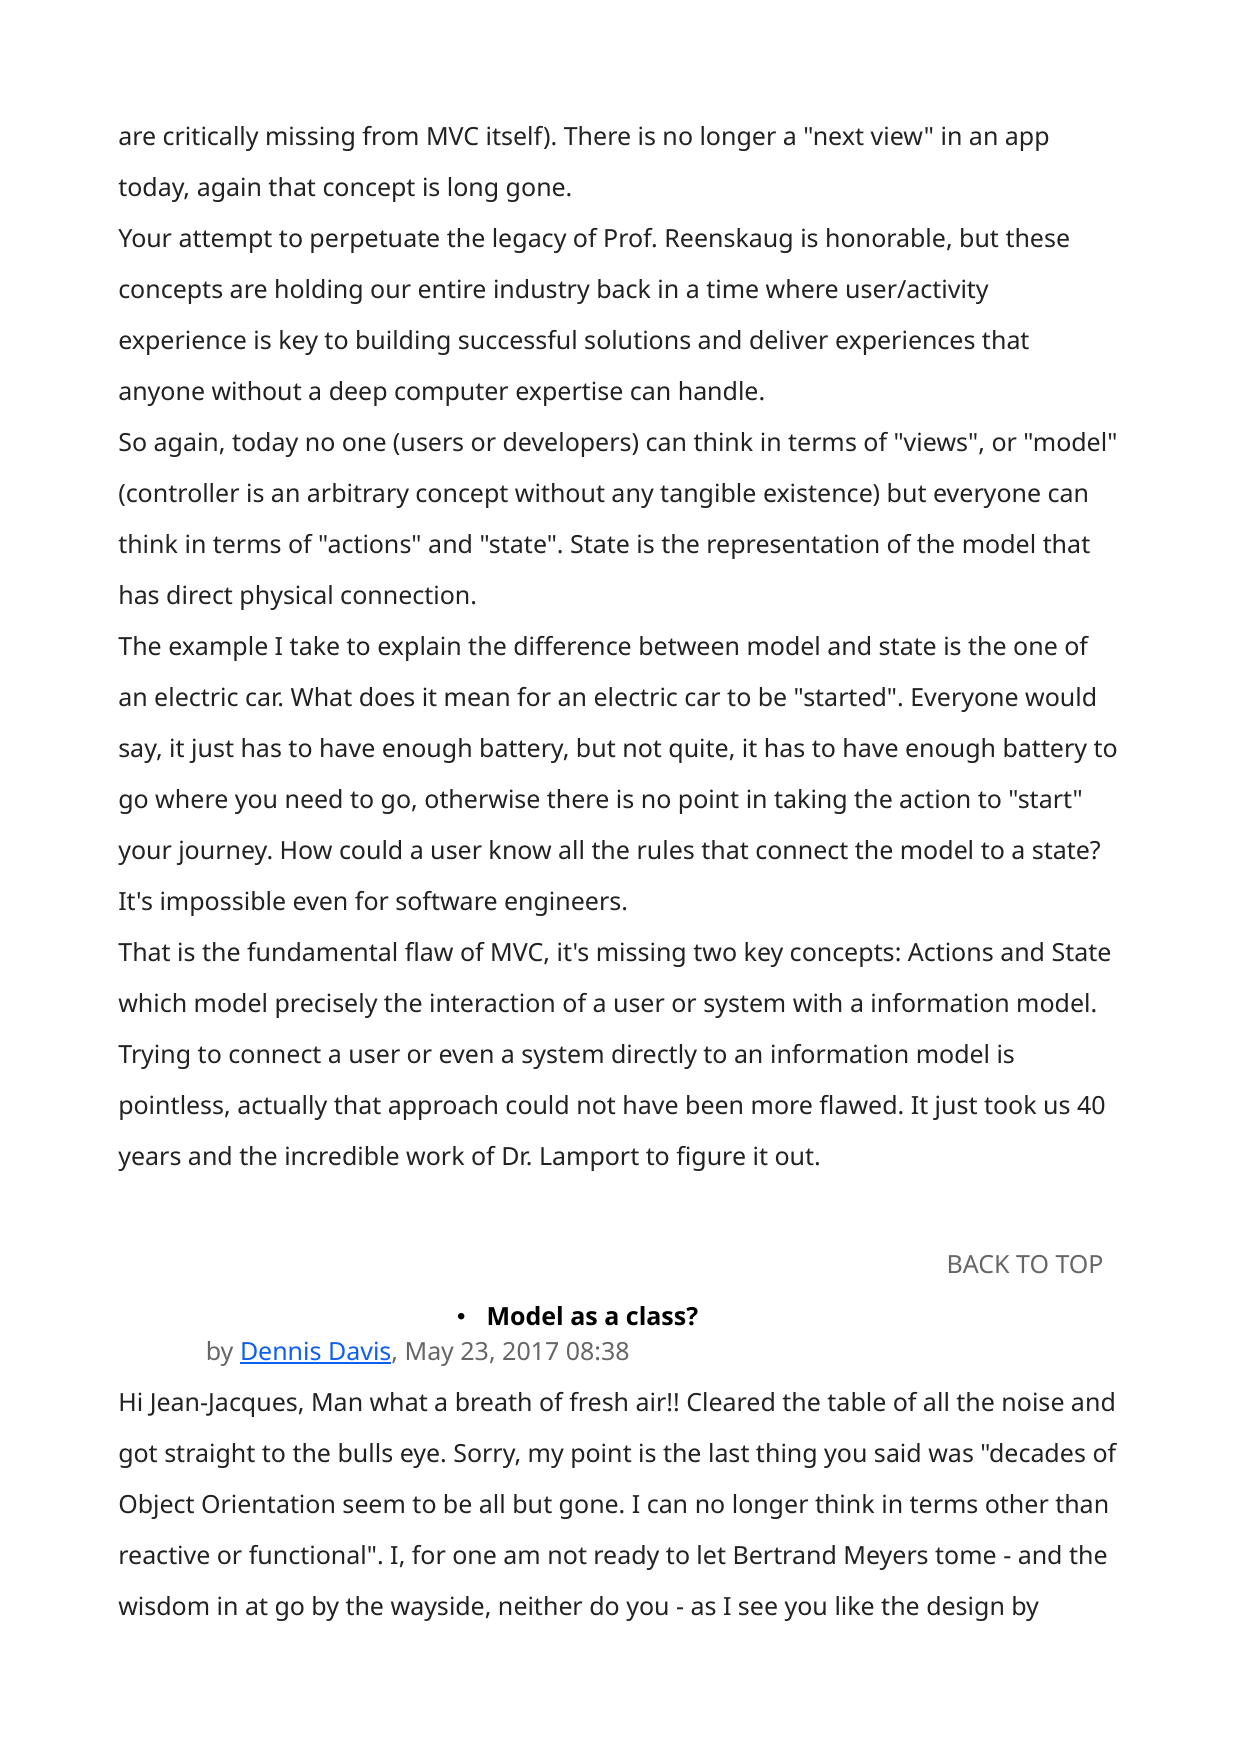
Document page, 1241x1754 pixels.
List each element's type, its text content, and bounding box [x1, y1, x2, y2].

list by Dennis Davis, May 23, 2017 08:38 [118, 1333, 1122, 1367]
list are critically missing from MVC itself). There is no longer a "next view" in an app today, again that concept is long gone. Your attempt to perpetuate the legacy of Prof. Reenskaug is honorable, but these concepts are holding our entire industry back in a time where user/activity experience is key to building successful solutions and deliver experiences that anyone without a deep computer expertise can handle. So again, today no one (users or developers) can think in terms of "views", or "model" (controller is an arbitrary concept without any tangible existence) but everyone can think in terms of "actions" and "state". State is the representation of the model that has direct physical connection. The example I take to explain the difference between model and state is the one of an electric car. What does it mean for an electric car to be "started". Everyone would say, it just has to have enough battery, but not quite, it has to have enough battery to go where you need to go, otherwise there is no point in taking the action to "start" your journey. How could a user know all the rules that connect the model to a state? It's impossible even for software engineers. That is the fundamental flaw of MVC, it's missing two key concepts: Actions and State which model precisely the interaction of a user or system with a information model. Trying to connect a user or even a system directly to an information model is pointless, actually that approach could not have been more flawed. It just took us 40 years and the incredible work of Dr. Lamport to figure it out. [118, 118, 1122, 1173]
list BACK TO TOP [137, 1246, 1103, 1280]
subtitle Model as a class? [457, 1299, 1122, 1333]
subtitle [118, 1299, 181, 1362]
list Hi Jean-Jacques, Man what a breath of fresh air!! Cleared the table of all the noise and got straight to the bulls eye. Sorry, my point is the last thing you said was "decades of Object Orientation seem to be all but gone. I can no longer think in terms other than reactive or functional". I, for one am not ready to let Bertrand Meyers tome - and the wisdom in at go by the wayside, neither do you - as I see you like the design by [118, 1384, 1122, 1622]
